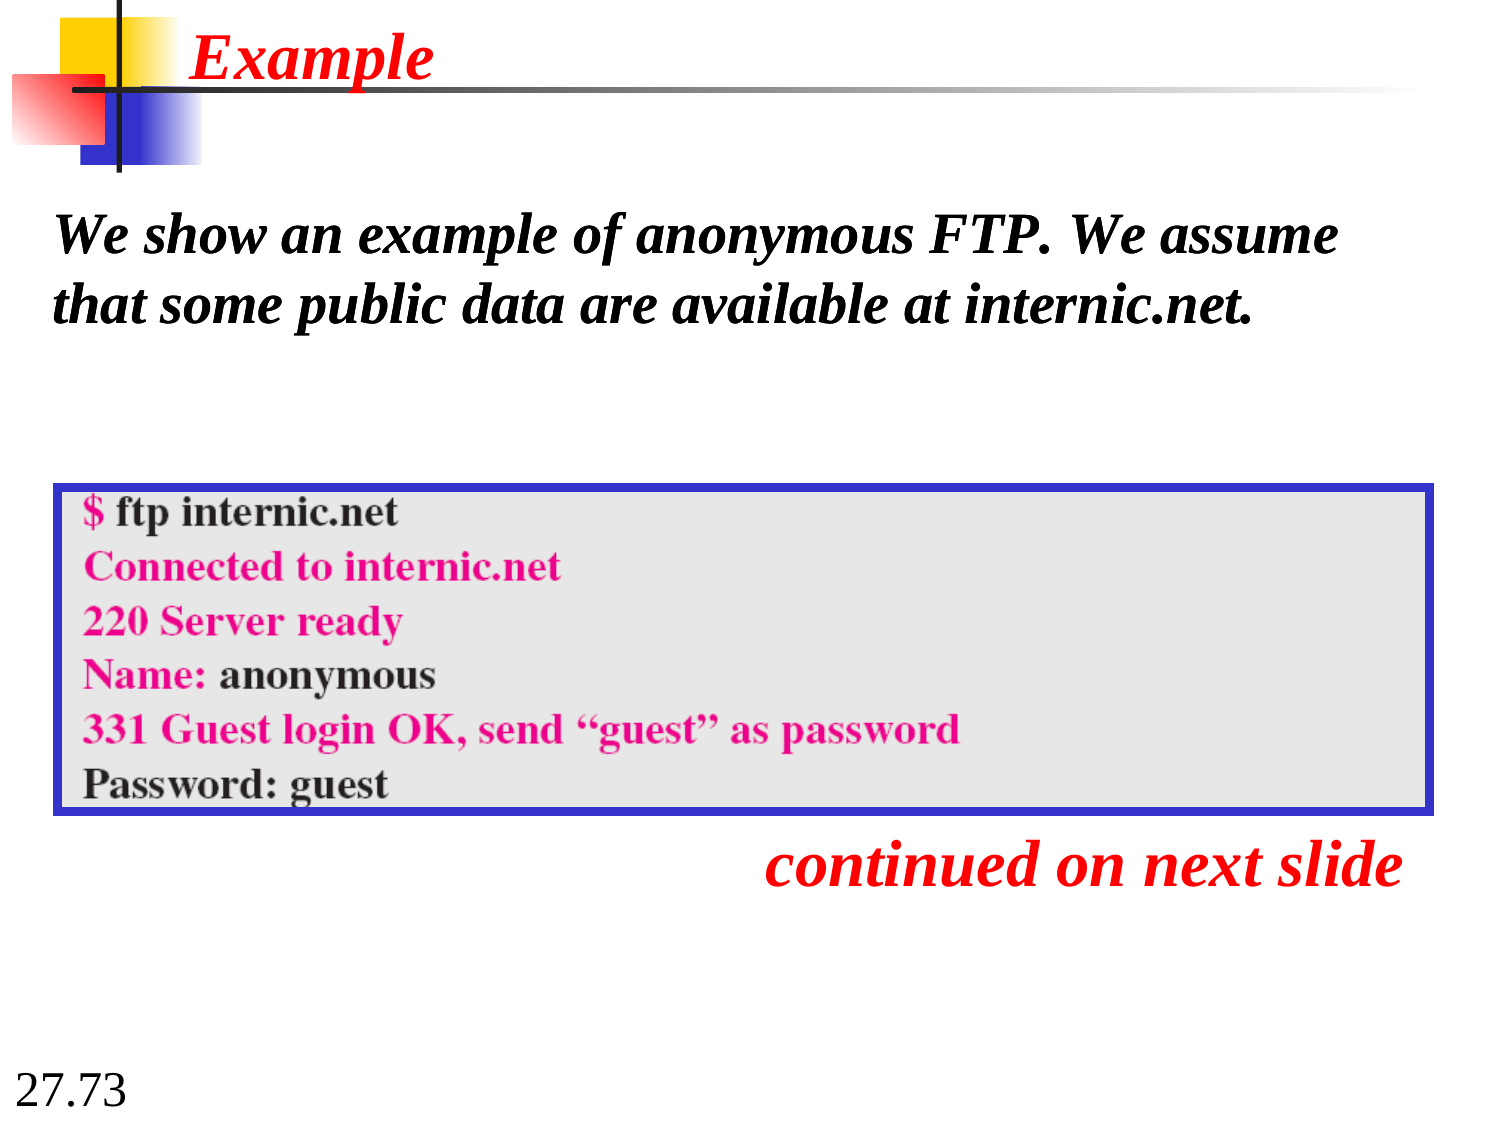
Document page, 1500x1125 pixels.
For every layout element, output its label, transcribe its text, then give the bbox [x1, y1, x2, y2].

text_box [12, 0, 202, 173]
text_box continued on next slide [750, 812, 1421, 908]
picture [62, 492, 1426, 808]
text_box We show an example of anonymous FTP. We assume that some public data are available at internic.net. [37, 187, 1463, 343]
text_box [467, 87, 1423, 93]
text_box Example [175, 4, 467, 101]
